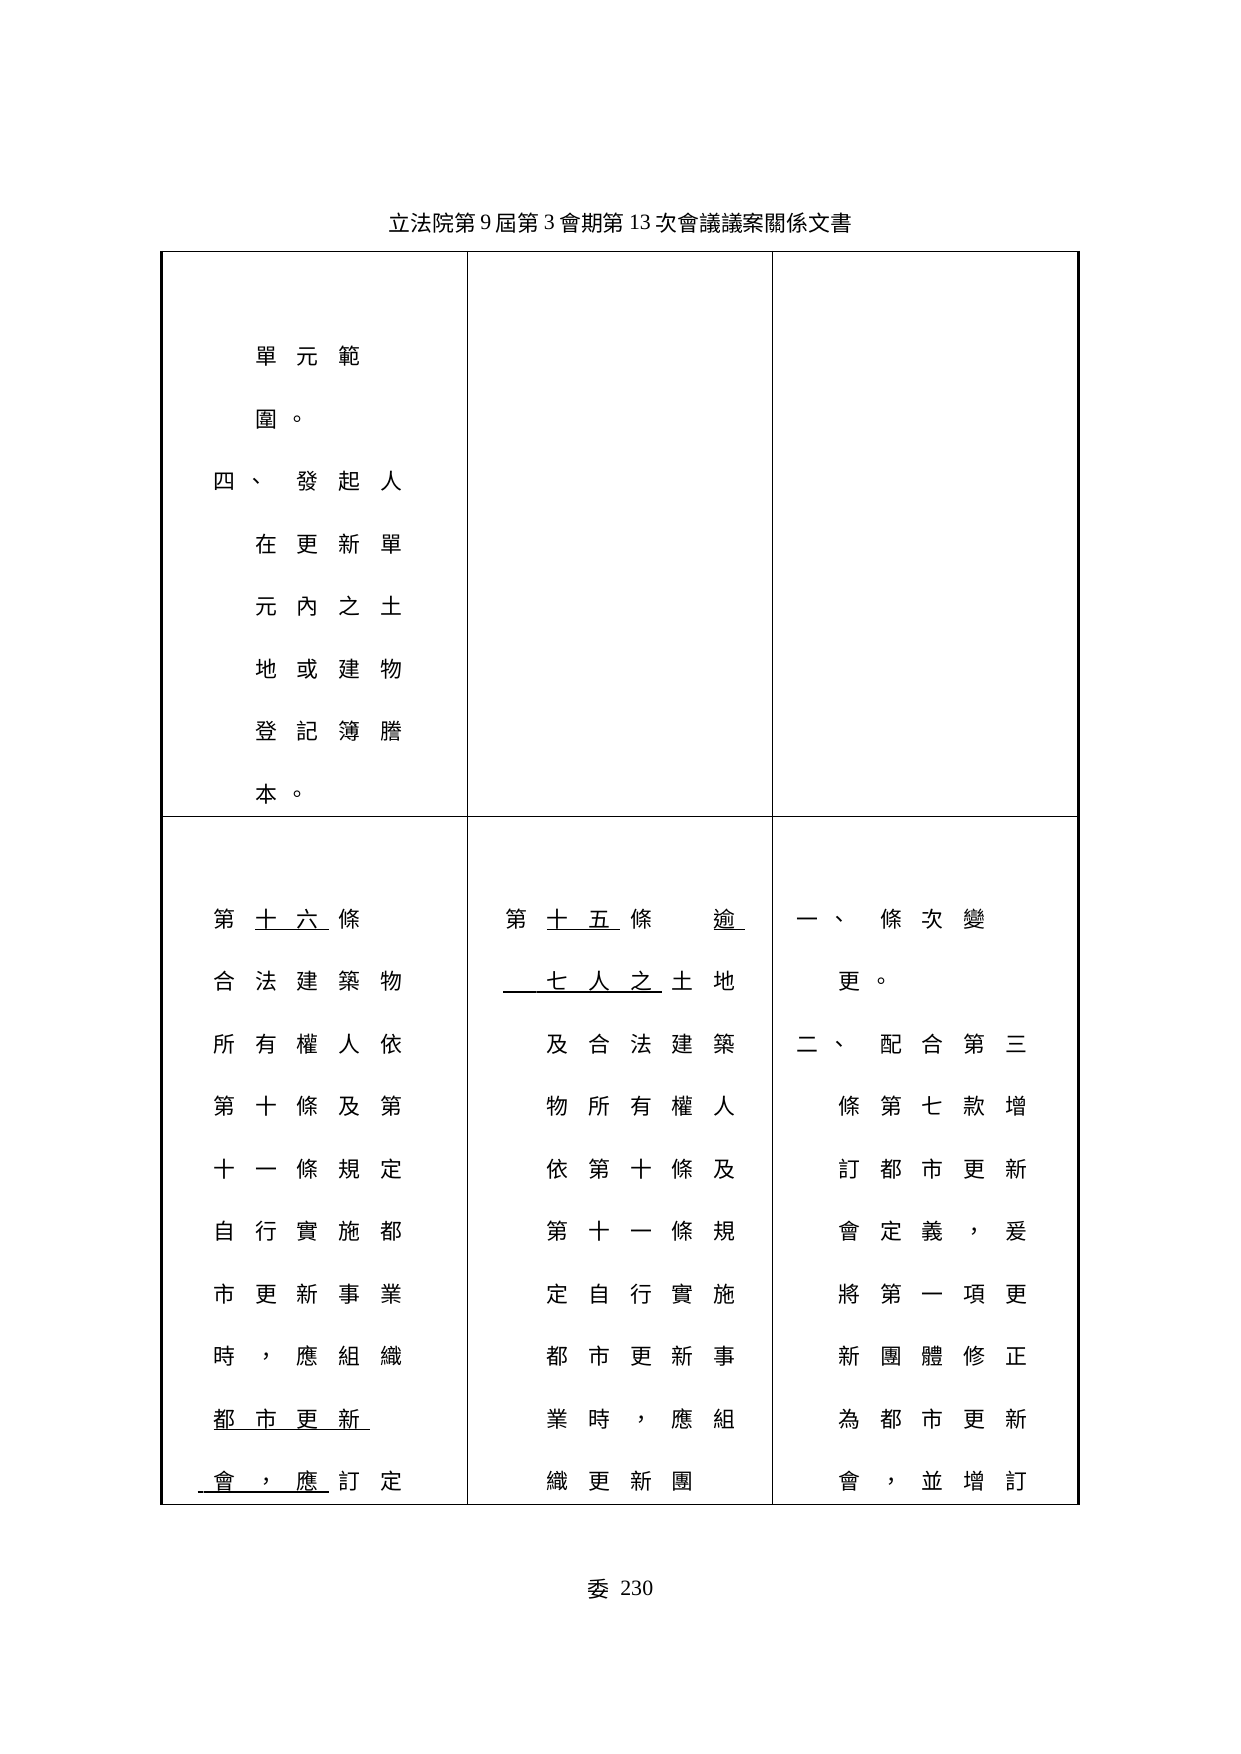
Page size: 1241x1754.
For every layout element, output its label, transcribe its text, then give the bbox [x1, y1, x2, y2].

table_cell [773, 252, 1077, 816]
table_cell [468, 252, 772, 816]
table_cell 第十六條 合法建築物所有權人依第十條及第十一條規定自行實施都市更新事業時，應組織都市更新會，應訂定 [163, 817, 467, 1504]
table_cell 第十五條 逾七人之土地及合法建築物所有權人依第十條及第十一條規定自行實施都市更新事業時，應組織更新團 [468, 817, 772, 1504]
table_cell 一、條次變更。 二、配合第三條第七款增訂都市更新會定義，爰將第一項更新團體修正為都市更新會，並增訂 [773, 817, 1077, 1504]
table_cell 單元範圍。 四、發起人在更新單元內之土地或建物登記簿謄本。 [163, 252, 467, 816]
